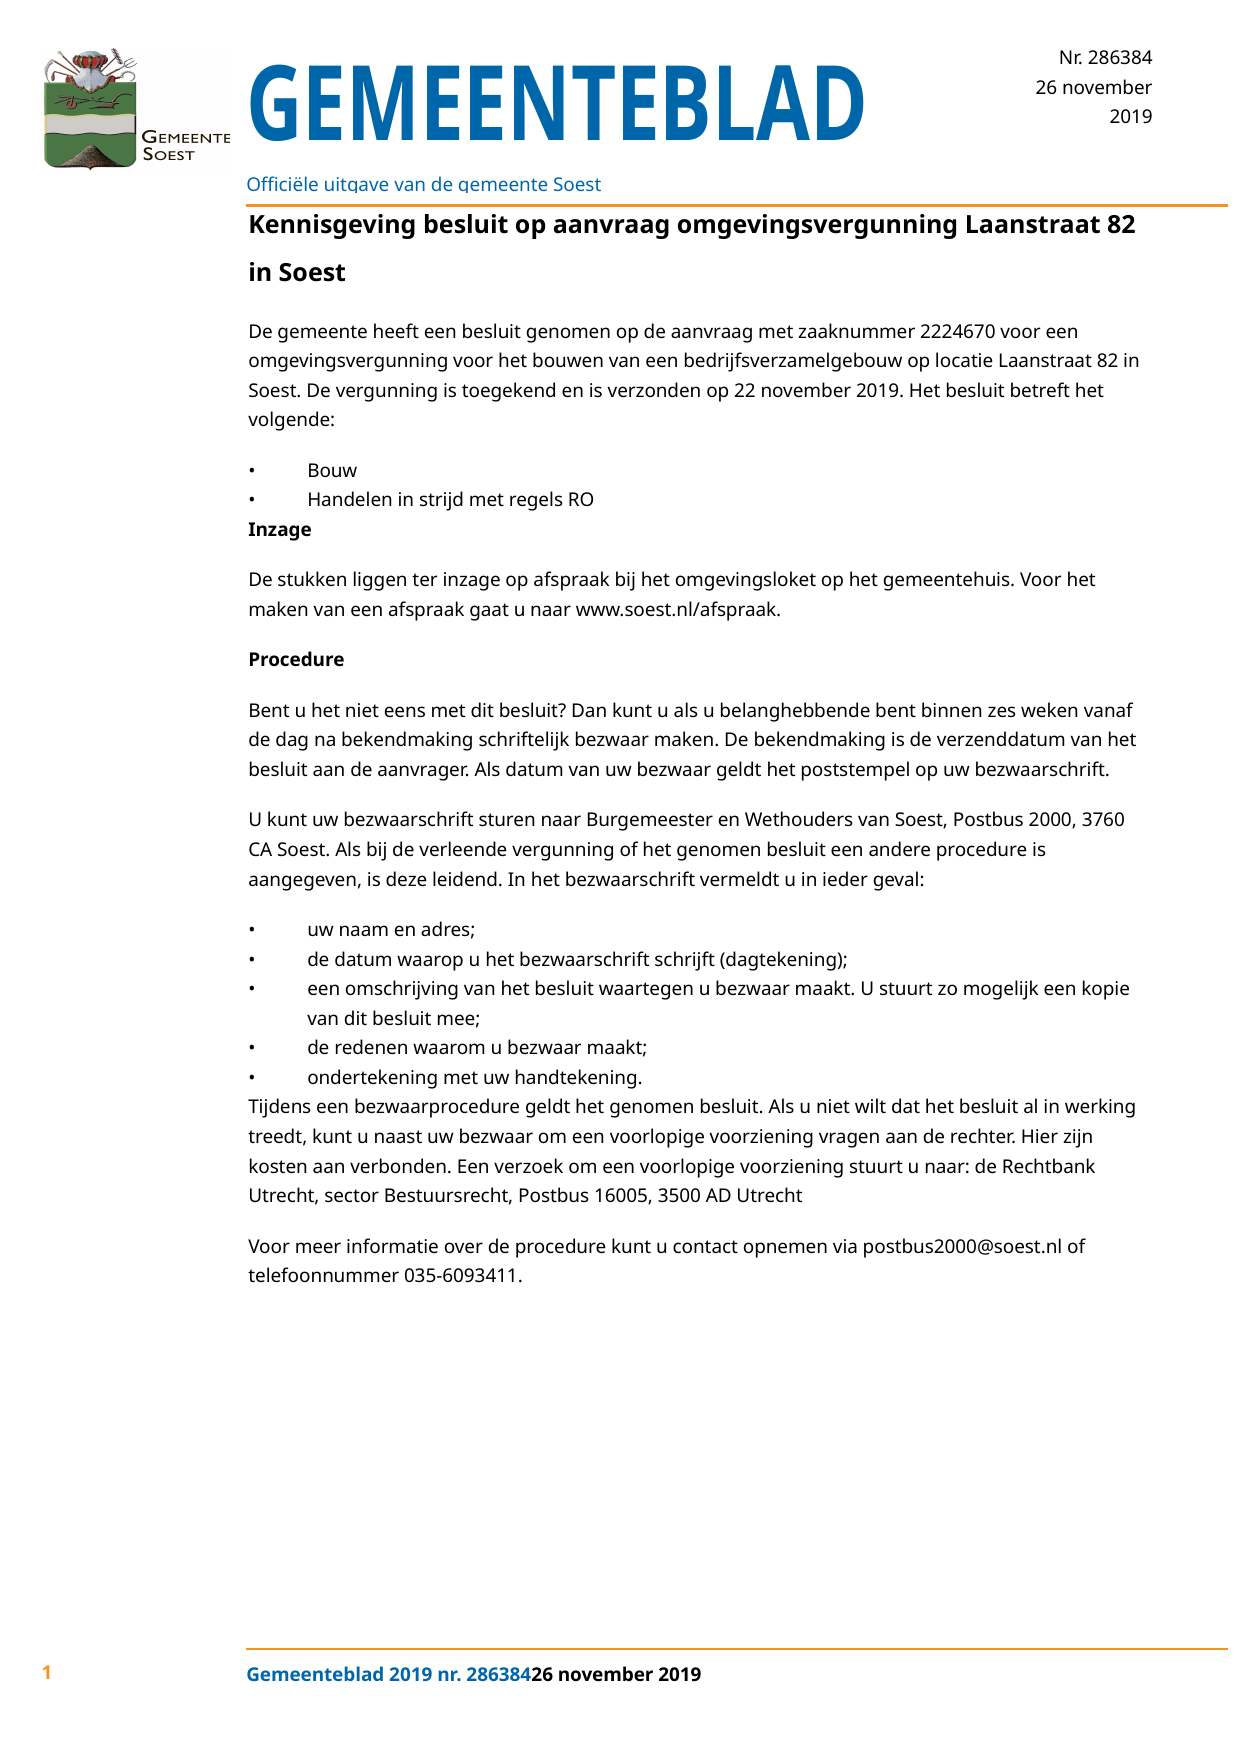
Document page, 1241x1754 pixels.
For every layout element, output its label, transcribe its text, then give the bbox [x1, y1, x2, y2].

list Bouw [248, 457, 1152, 483]
list een omschrijving van het besluit waartegen u bezwaar maakt. U stuurt zo mogelijk een kopie van dit besluit mee; [248, 975, 1152, 1031]
text Inzage [248, 516, 1152, 542]
text U kunt uw bezwaarschrift sturen naar Burgemeester en Wethouders van Soest, Postbus 2000, 3760 CA Soest. Als bij de verleende vergunning of het genomen besluit een andere procedure is aangegeven, is deze leidend. In het bezwaarschrift vermeldt u in ieder geval: [248, 807, 1152, 892]
list uw naam en adres; [248, 916, 1152, 942]
list de datum waarop u het bezwaarschrift schrijft (dagtekening); [248, 946, 1152, 972]
list de redenen waarom u bezwaar maakt; [248, 1034, 1152, 1060]
text Procedure [248, 647, 1152, 672]
picture [41, 47, 231, 172]
text Voor meer informatie over de procedure kunt u contact opnemen via postbus2000@soest.nl of telefoonnummer 035-6093411. [248, 1233, 1152, 1288]
text De stukken liggen ter inzage op afspraak bij het omgevingsloket op het gemeentehuis. Voor het maken van een afspraak gaat u naar www.soest.nl/afspraak. [248, 567, 1152, 622]
list Handelen in strijd met regels RO [248, 487, 1152, 512]
text Kennisgeving besluit op aanvraag omgevingsvergunning Laanstraat 82 in Soest [248, 207, 1152, 288]
text Bent u het niet eens met dit besluit? Dan kunt u als u belanghebbende bent binnen zes weken vanaf de dag na bekendmaking schriftelijk bezwaar maken. De bekendmaking is de verzenddatum van het besluit aan de aanvrager. Als datum van uw bezwaar geldt het poststempel op uw bezwaarschrift. [248, 697, 1152, 782]
text De gemeente heeft een besluit genomen op de aanvraag met zaaknummer 2224670 voor een omgevingsvergunning voor het bouwen van een bedrijfsverzamelgebouw op locatie Laanstraat 82 in Soest. De vergunning is toegekend en is verzonden op 22 november 2019. Het besluit betreft het volgende: [248, 318, 1152, 432]
list ondertekening met uw handtekening. [248, 1064, 1152, 1090]
text Tijdens een bezwaarprocedure geldt het genomen besluit. Als u niet wilt dat het besluit al in werking treedt, kunt u naast uw bezwaar om een voorlopige voorziening vragen aan de rechter. Hier zijn kosten aan verbonden. Een verzoek om een voorlopige voorziening stuurt u naar: de Rechtbank Utrecht, sector Bestuursrecht, Postbus 16005, 3500 AD Utrecht [248, 1094, 1152, 1208]
